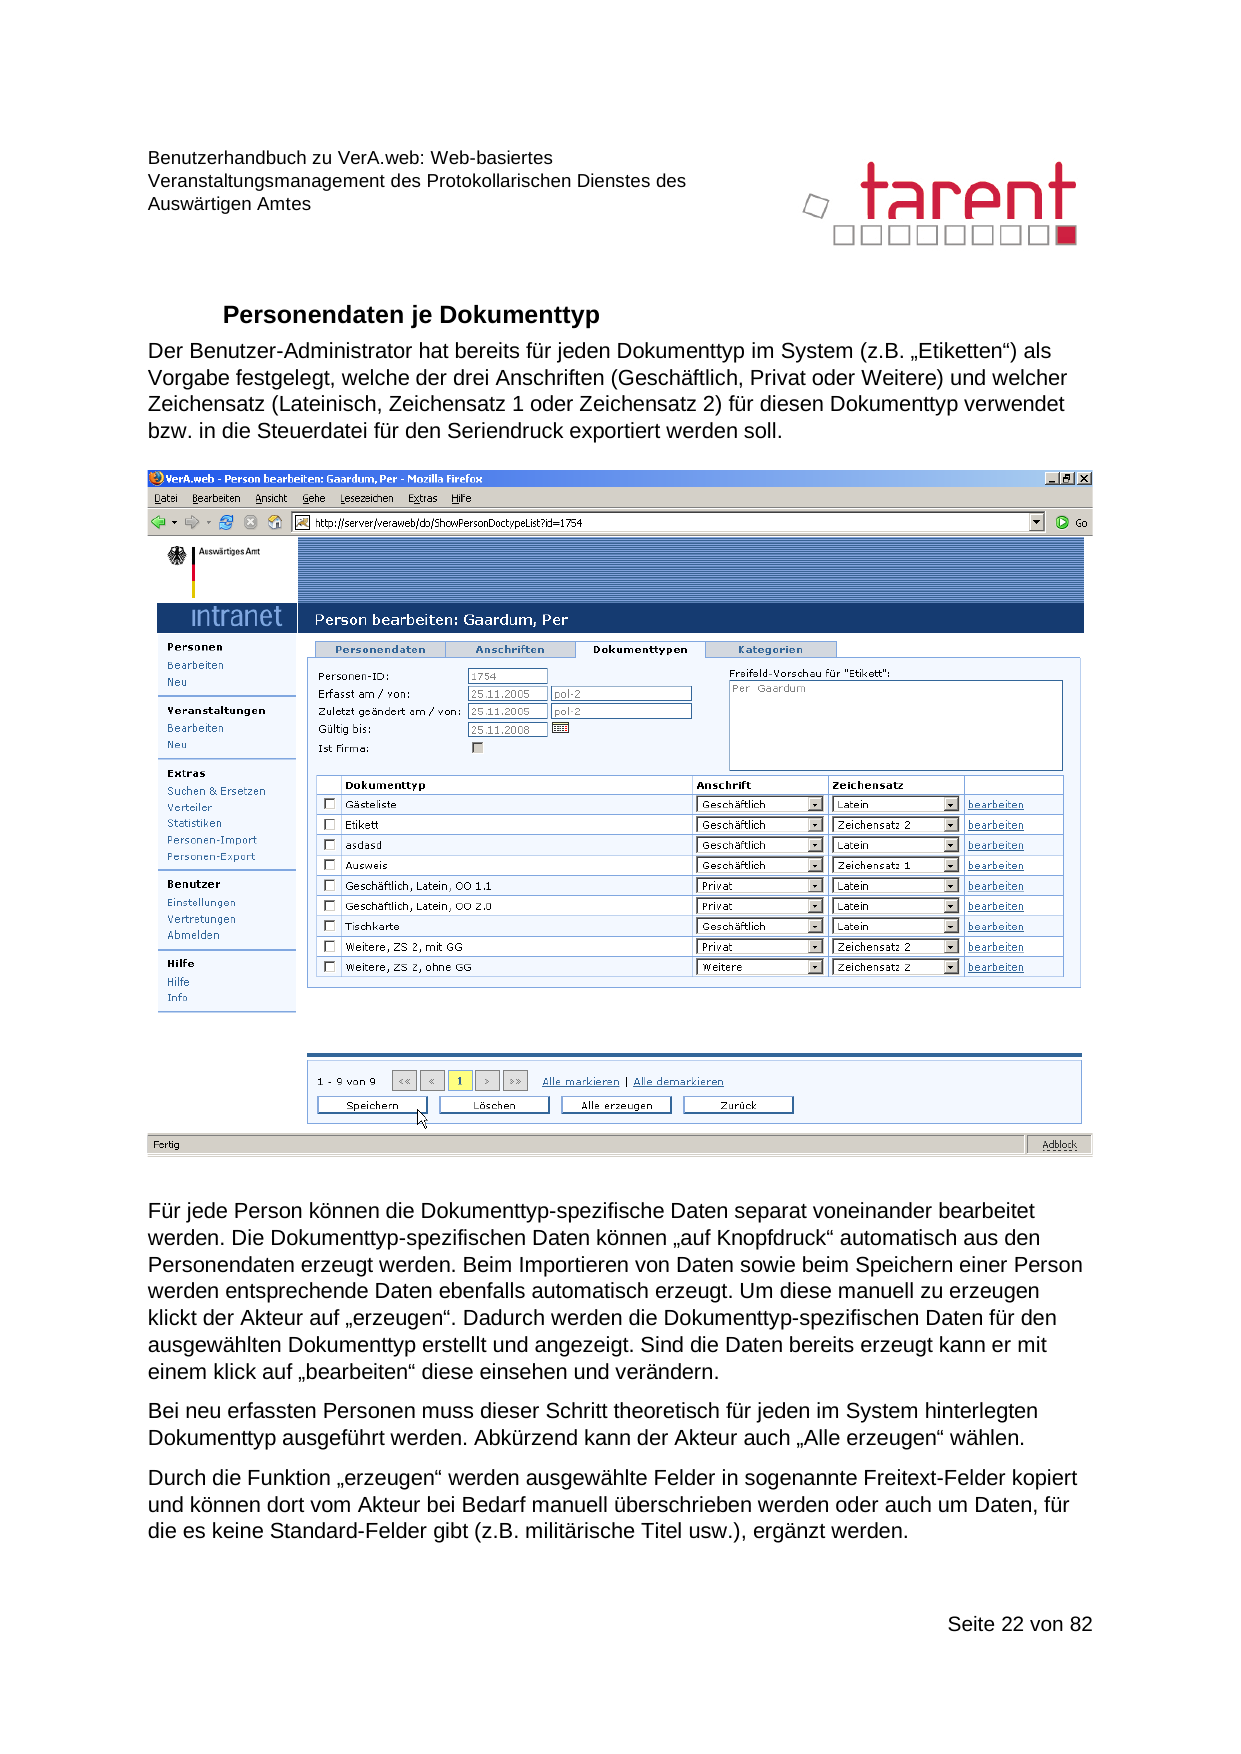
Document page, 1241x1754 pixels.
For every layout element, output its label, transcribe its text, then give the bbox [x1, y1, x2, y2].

picture [147, 470, 1093, 1157]
text Für jede Person können die Dokumenttyp-spezifische Daten separat voneinander bearbeitet werden. Die Dokumenttyp-spezifischen Daten können „auf Knopfdruck“ automatisch aus den Personendaten erzeugt werden. Beim Importieren von Daten sowie beim Speichern einer Person werden entsprechende Daten ebenfalls automatisch erzeugt. Um diese manuell zu erzeugen klickt der Akteur auf „erzeugen“. Dadurch werden die Dokumenttyp-spezifischen Daten für den ausgewählten Dokumenttyp erstellt und angezeigt. Sind die Daten bereits erzeugt kann er mit einem klick auf „bearbeiten“ diese einsehen und verändern. [148, 1198, 1092, 1384]
picture [790, 151, 1091, 255]
text Durch die Funktion „erzeugen“ werden ausgewählte Felder in sogenannte Freitext-Felder kopiert und können dort vom Akteur bei Bedarf manuell überschrieben werden oder auch um Daten, für die es keine Standard-Felder gibt (z.B. militärische Titel usw.), ergänzt werden. [148, 1465, 1092, 1543]
text Bei neu erfassten Personen muss dieser Schritt theoretisch für jeden im System hinterlegten Dokumenttyp ausgeführt werden. Abkürzend kann der Akteur auch „Alle erzeugen“ wählen. [148, 1399, 1092, 1450]
text Der Benutzer-Administrator hat bereits für jeden Dokumenttyp im System (z.B. „Etiketten“) als Vorgabe festgelegt, welche der drei Anschriften (Geschäftlich, Privat oder Weitere) und welcher Zeichensatz (Lateinisch, Zeichensatz 1 oder Zeichensatz 2) für diesen Dokumenttyp verwendet bzw. in die Steuerdatei für den Seriendruck exportiert werden soll. [148, 338, 1092, 470]
subtitle Personendaten je Dokumenttyp [148, 301, 1092, 329]
